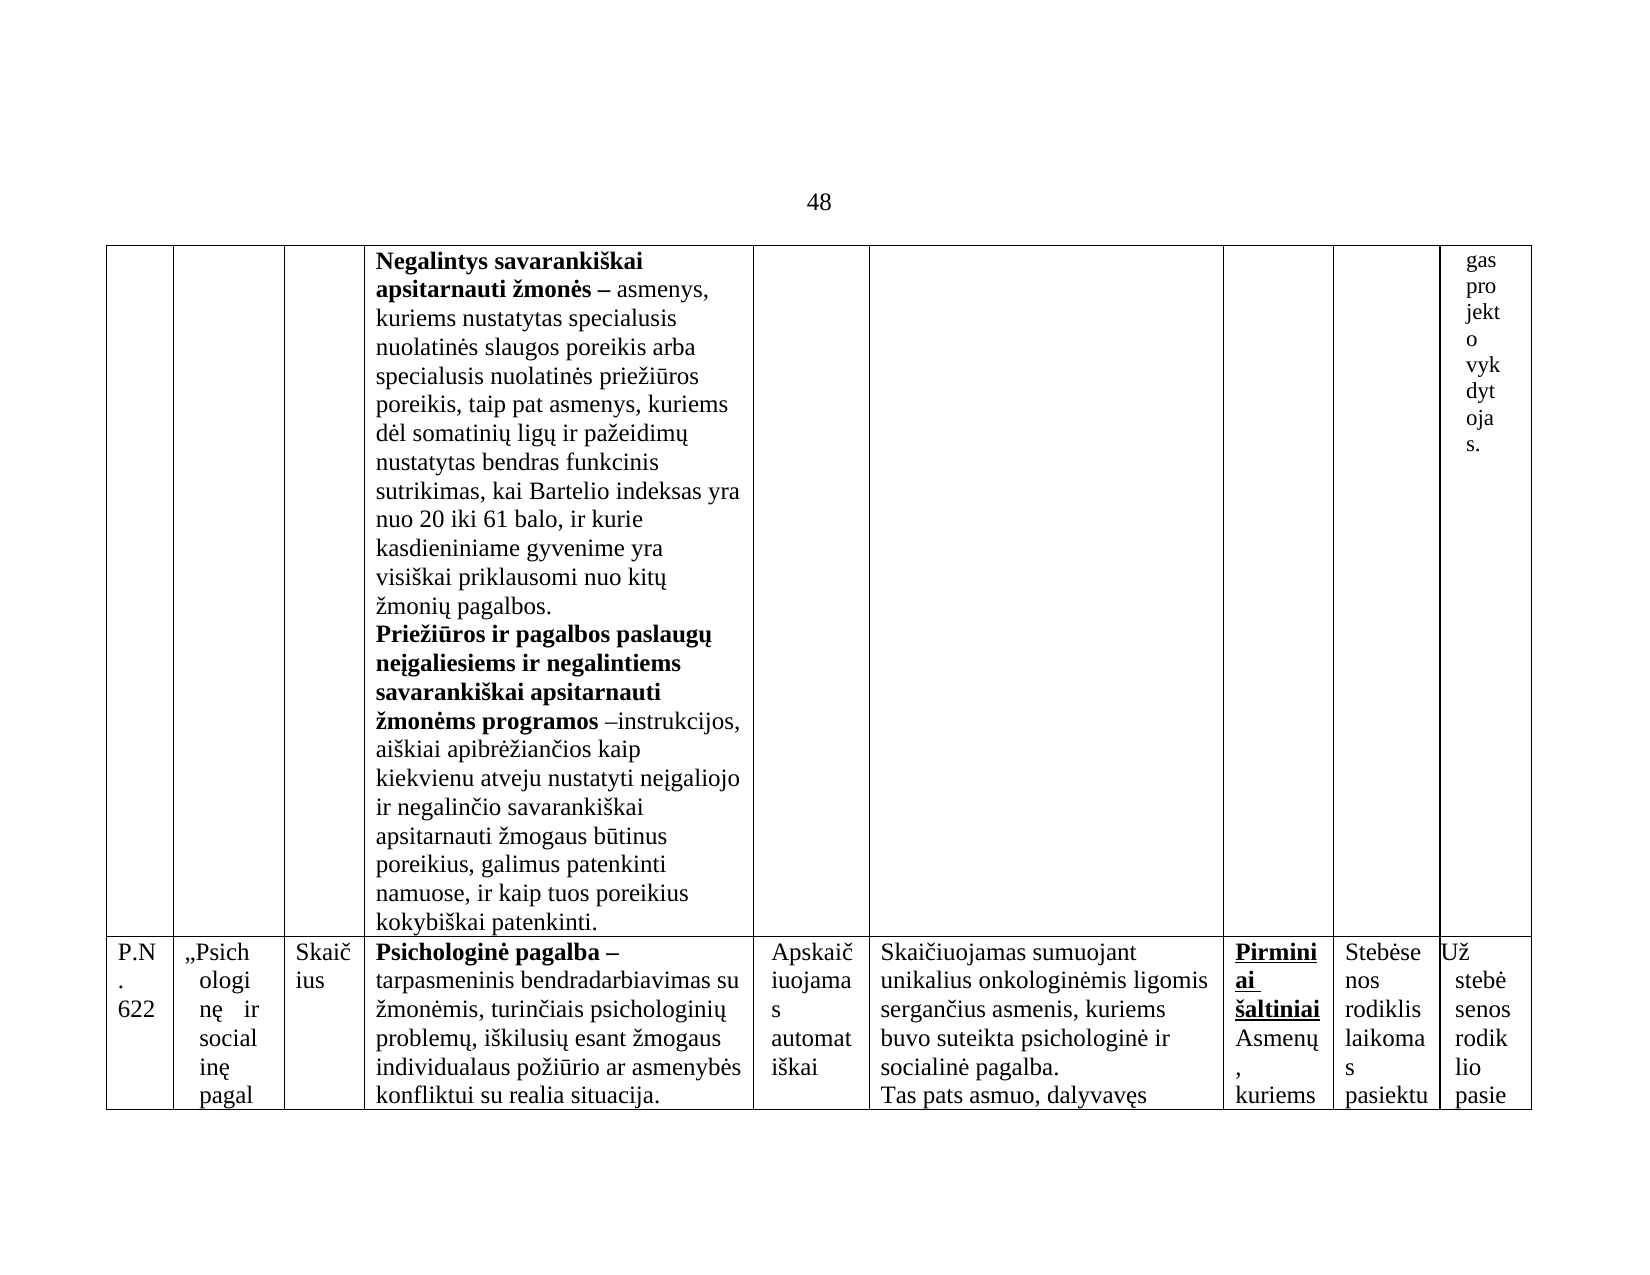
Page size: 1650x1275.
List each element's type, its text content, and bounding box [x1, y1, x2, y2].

table_cell Negalintys savarankiškai apsitarnauti žmonės – asmenys, kuriems nustatytas specialusis nuolatinės slaugos poreikis arba specialusis nuolatinės priežiūros poreikis, taip pat asmenys, kuriems dėl somatinių ligų ir pažeidimų nustatytas bendras funkcinis sutrikimas, kai Bartelio indeksas yra nuo 20 iki 61 balo, ir kurie kasdieniniame gyvenime yra visiškai priklausomi nuo kitų žmonių pagalbos. Priežiūros ir pagalbos paslaugų neįgaliesiems ir negalintiems savarankiškai apsitarnauti žmonėms programos –instrukcijos, aiškiai apibrėžiančios kaip kiekvienu atveju nustatyti neįgaliojo ir negalinčio savarankiškai apsitarnauti žmogaus būtinus poreikius, galimus patenkinti namuose, ir kaip tuos poreikius kokybiškai patenkinti. [365, 246, 753, 936]
table_cell [754, 246, 869, 936]
table_cell Apskaičiuojamas automatiškai [754, 937, 869, 1109]
table_cell [285, 246, 364, 936]
table_cell Skaičiuojamas sumuojant unikalius onkologinėmis ligomis sergančius asmenis, kuriems buvo suteikta psichologinė ir socialinė pagalba. Tas pats asmuo, dalyvavęs [870, 937, 1223, 1109]
table_cell [870, 246, 1223, 936]
table_cell Pirminiai šaltiniai Asmenų, kuriems [1224, 937, 1333, 1109]
table_cell [1224, 246, 1333, 936]
table_cell Skaičius [285, 937, 364, 1109]
table_cell P.N. 622 [107, 937, 173, 1109]
table_cell [1334, 246, 1439, 936]
table_cell Psichologinė pagalba – tarpasmeninis bendradarbiavimas su žmonėmis, turinčiais psichologinių problemų, iškilusių esant žmogaus individualaus požiūrio ar asmenybės konfliktui su realia situacija. [365, 937, 753, 1109]
table_cell gas projekto vykdytojas. [1441, 246, 1531, 936]
table_cell Stebėsenos rodiklis laikomas pasiektu [1334, 937, 1439, 1109]
table_cell [174, 246, 284, 936]
table_cell „Psichologinę ir socialinę pagal [174, 937, 284, 1109]
table_cell Už stebėsenos rodiklio pasie [1441, 937, 1531, 1109]
table_cell [107, 246, 173, 936]
